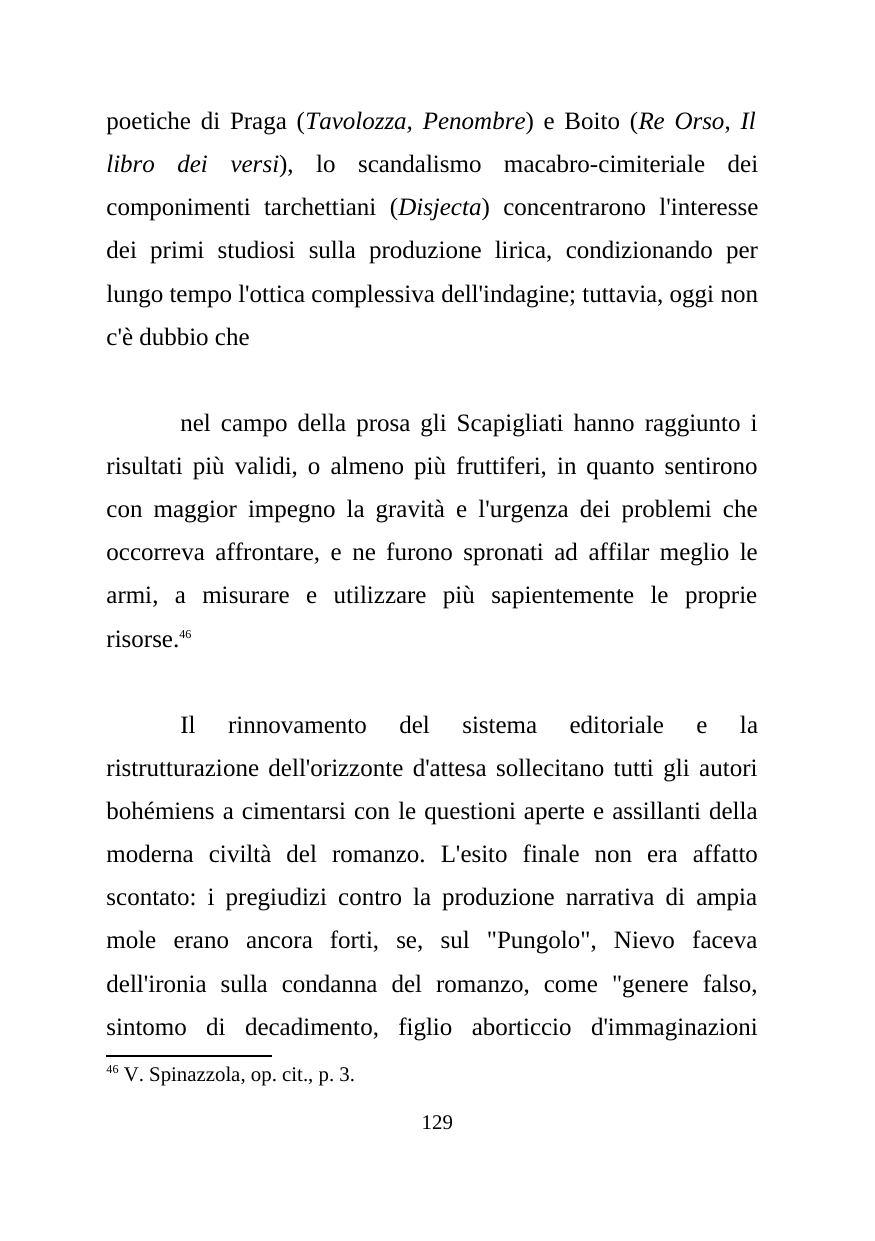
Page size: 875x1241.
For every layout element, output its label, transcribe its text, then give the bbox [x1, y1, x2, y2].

text nel campo della prosa gli Scapigliati hanno raggiunto i risultati più validi, o almeno più fruttiferi, in quanto sentirono con maggior impegno la gravità e l'urgenza dei problemi che occorreva affrontare, e ne furono spronati ad affilar meglio le armi, a misurare e utilizzare più sapientemente le proprie risorse. [106, 408, 758, 652]
text V. Spinazzola, op. cit., p. 3. [106, 1062, 768, 1086]
text Il rinnovamento del sistema editoriale e la ristrutturazione dell'orizzonte d'attesa sollecitano tutti gli autori bohémiens a cimentarsi con le questioni aperte e assillanti della moderna civiltà del romanzo. L'esito finale non era affatto scontato: i pregiudizi contro la produzione narrativa di ampia mole erano ancora forti, se, sul "Pungolo", Nievo faceva dell'ironia sulla condanna del romanzo, come "genere falso, sintomo di decadimento, figlio aborticcio d'immaginazioni [106, 710, 758, 1041]
text poetiche di Praga (Tavolozza, Penombre) e Boito (Re Orso, Il libro dei versi), lo scandalismo macabro-cimiteriale dei componimenti tarchettiani (Disjecta) concentrarono l'interesse dei primi studiosi sulla produzione lirica, condizionando per lungo tempo l'ottica complessiva dell'indagine; tuttavia, oggi non c'è dubbio che [106, 106, 758, 351]
